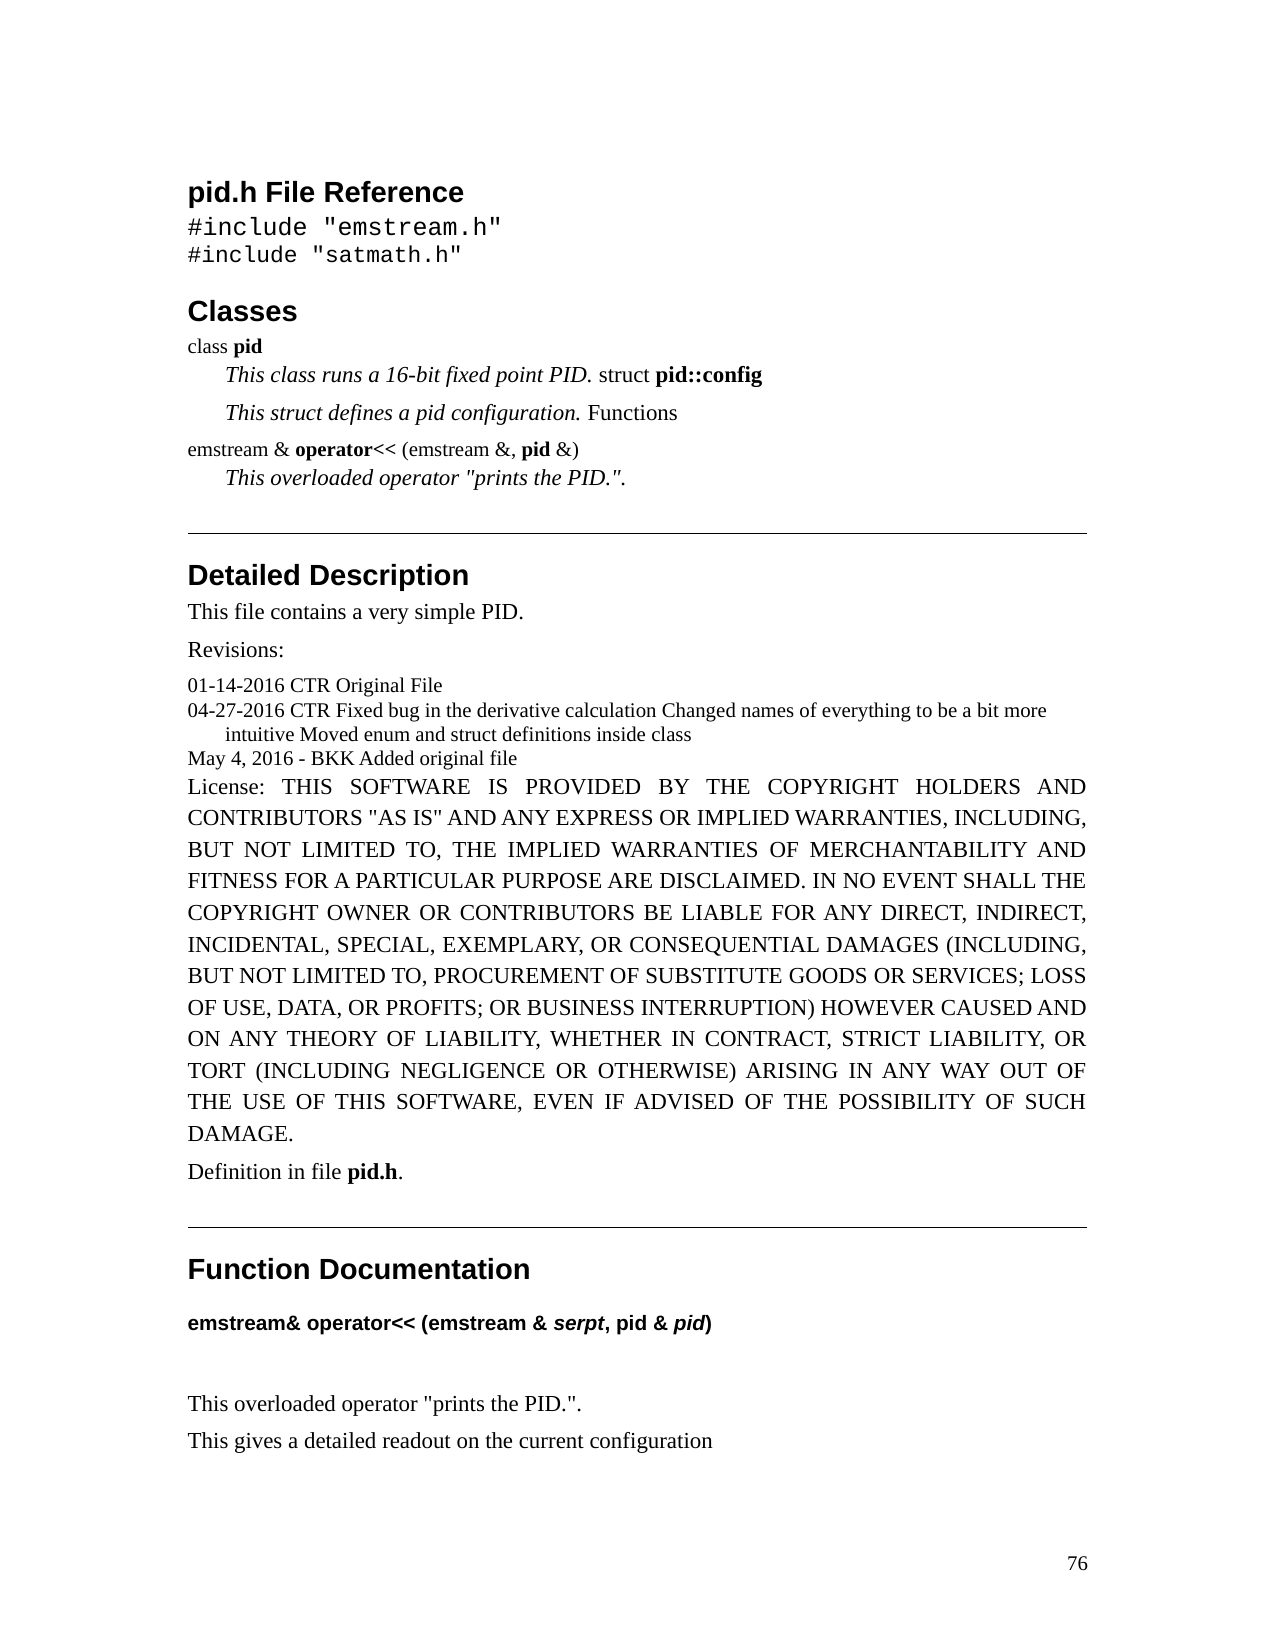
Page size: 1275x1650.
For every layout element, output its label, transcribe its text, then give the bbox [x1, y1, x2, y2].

subtitle pid.h File Reference [187, 175, 1087, 208]
list class pid [187, 334, 1087, 358]
text This struct defines a pid configuration. Functions [225, 399, 1087, 425]
text #include "emstream.h" [187, 215, 1087, 243]
text #include "satmath.h" [187, 243, 1087, 269]
subtitle emstream& operator<< (emstream & serpt, pid & pid) [187, 1311, 1087, 1334]
subtitle Function Documentation [187, 1252, 1087, 1286]
text This file contains a very simple PID. [187, 598, 1087, 624]
subtitle Classes [187, 294, 1087, 328]
list emstream & operator<< (emstream &, pid &) [187, 437, 1087, 461]
text This overloaded operator "prints the PID.". [187, 1390, 1087, 1416]
text Definition in file pid.h. [187, 1158, 1087, 1184]
text License: THIS SOFTWARE IS PROVIDED BY THE COPYRIGHT HOLDERS AND CONTRIBUTORS "AS IS" AND ANY EXPRESS OR IMPLIED WARRANTIES, INCLUDING, BUT NOT LIMITED TO, THE IMPLIED WARRANTIES OF MERCHANTABILITY AND FITNESS FOR A PARTICULAR PURPOSE ARE DISCLAIMED. IN NO EVENT SHALL THE COPYRIGHT OWNER OR CONTRIBUTORS BE LIABLE FOR ANY DIRECT, INDIRECT, INCIDENTAL, SPECIAL, EXEMPLARY, OR CONSEQUENTIAL DAMAGES (INCLUDING, BUT NOT LIMITED TO, PROCUREMENT OF SUBSTITUTE GOODS OR SERVICES; LOSS OF USE, DATA, OR PROFITS; OR BUSINESS INTERRUPTION) HOWEVER CAUSED AND ON ANY THEORY OF LIABILITY, WHETHER IN CONTRACT, STRICT LIABILITY, OR TORT (INCLUDING NEGLIGENCE OR OTHERWISE) ARISING IN ANY WAY OUT OF THE USE OF THIS SOFTWARE, EVEN IF ADVISED OF THE POSSIBILITY OF SUCH DAMAGE. [187, 773, 1087, 1146]
list 01-14-2016 CTR Original File [187, 673, 1087, 697]
list 04-27-2016 CTR Fixed bug in the derivative calculation Changed names of everything to be a bit more intuitive Moved enum and struct definitions inside class [187, 697, 1087, 746]
text This class runs a 16-bit fixed point PID. struct pid::config [225, 361, 1087, 387]
subtitle Detailed Description [187, 558, 1087, 592]
text Revisions: [187, 636, 1087, 662]
text This overloaded operator "prints the PID.". [225, 464, 1087, 490]
text This gives a detailed readout on the current configuration [187, 1428, 1087, 1454]
list May 4, 2016 - BKK Added original file [187, 746, 1087, 770]
